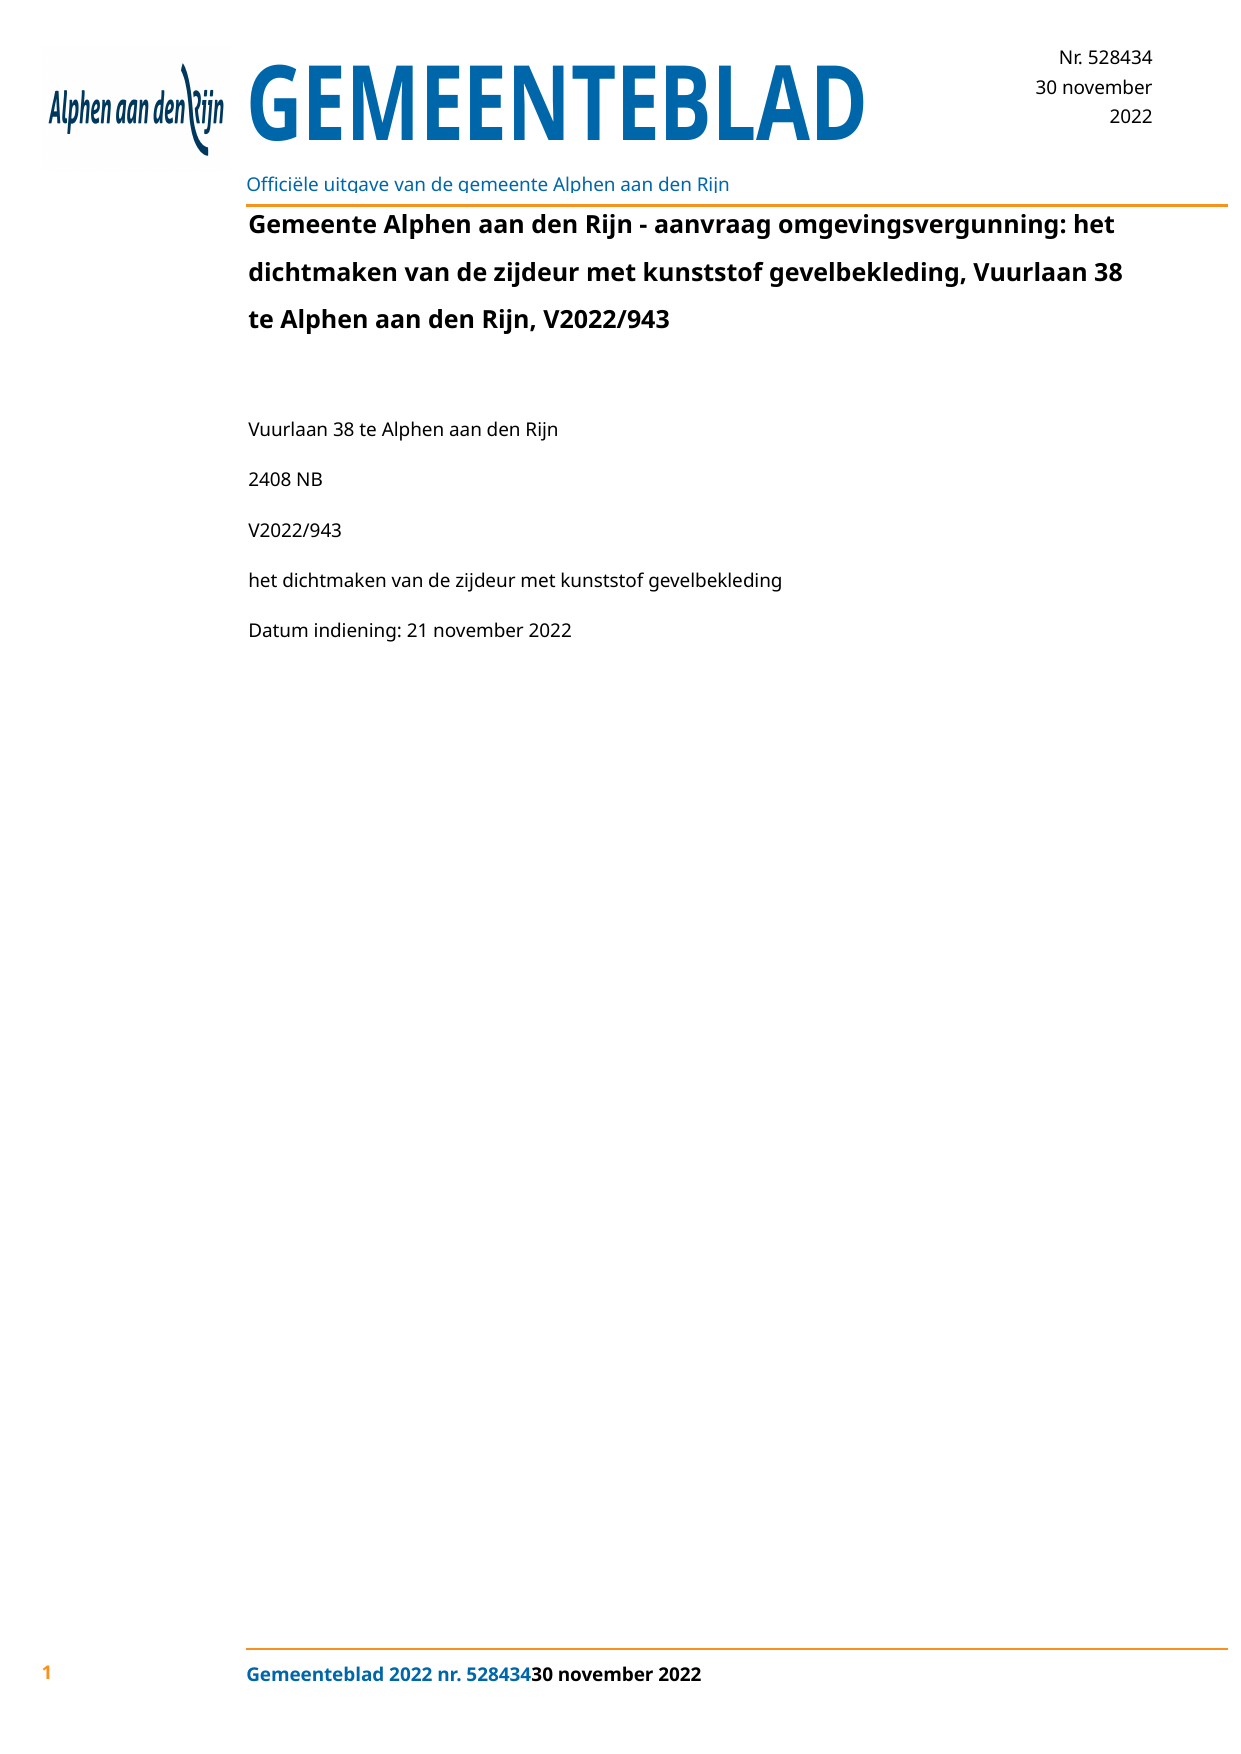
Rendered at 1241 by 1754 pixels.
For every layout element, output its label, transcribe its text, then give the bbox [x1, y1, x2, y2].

text Gemeente Alphen aan den Rijn - aanvraag omgevingsvergunning: het dichtmaken van de zijdeur met kunststof gevelbekleding, Vuurlaan 38 te Alphen aan den Rijn, V2022/943 [248, 207, 1152, 336]
text het dichtmaken van de zijdeur met kunststof gevelbekleding [248, 567, 1152, 593]
text Vuurlaan 38 te Alphen aan den Rijn [248, 416, 1152, 442]
text V2022/943 [248, 517, 1152, 542]
text 2408 NB [248, 466, 1152, 492]
text Datum indiening: 21 november 2022 [248, 618, 1152, 643]
picture [41, 47, 231, 172]
